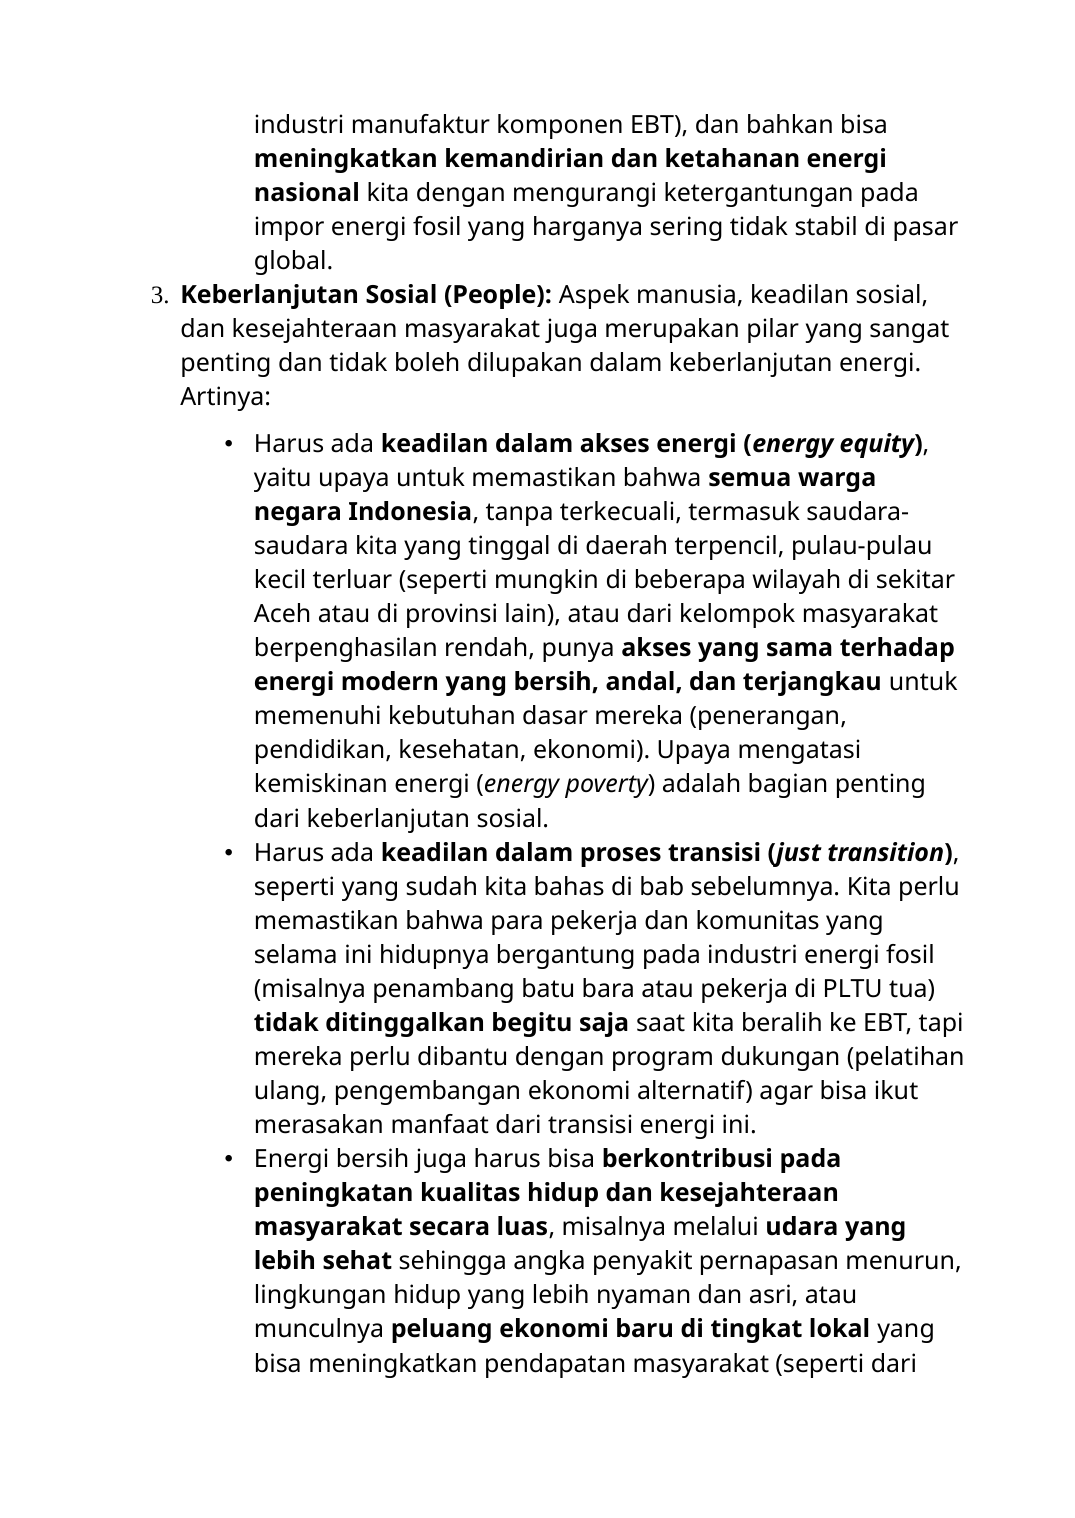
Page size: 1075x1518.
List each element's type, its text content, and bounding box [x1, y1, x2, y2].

list Harus ada keadilan dalam proses transisi (just transition), seperti yang sudah kita bahas di bab sebelumnya. Kita perlu memastikan bahwa para pekerja dan komunitas yang selama ini hidupnya bergantung pada industri energi fosil (misalnya penambang batu bara atau pekerja di PLTU tua) tidak ditinggalkan begitu saja saat kita beralih ke EBT, tapi mereka perlu dibantu dengan program dukungan (pelatihan ulang, pengembangan ekonomi alternatif) agar bisa ikut merasakan manfaat dari transisi energi ini. [224, 834, 968, 1141]
list industri manufaktur komponen EBT), dan bahkan bisa meningkatkan kemandirian dan ketahanan energi nasional kita dengan mengurangi ketergantungan pada impor energi fosil yang harganya sering tidak stabil di pasar global. [224, 106, 968, 277]
list Energi bersih juga harus bisa berkontribusi pada peningkatan kualitas hidup dan kesejahteraan masyarakat secara luas, misalnya melalui udara yang lebih sehat sehingga angka penyakit pernapasan menurun, lingkungan hidup yang lebih nyaman dan asri, atau munculnya peluang ekonomi baru di tingkat lokal yang bisa meningkatkan pendapatan masyarakat (seperti dari [224, 1141, 968, 1379]
list Keberlanjutan Sosial (People): Aspek manusia, keadilan sosial, dan kesejahteraan masyarakat juga merupakan pilar yang sangat penting dan tidak boleh dilupakan dalam keberlanjutan energi. Artinya: [151, 277, 968, 413]
list Harus ada keadilan dalam akses energi (energy equity), yaitu upaya untuk memastikan bahwa semua warga negara Indonesia, tanpa terkecuali, termasuk saudara-saudara kita yang tinggal di daerah terpencil, pulau-pulau kecil terluar (seperti mungkin di beberapa wilayah di sekitar Aceh atau di provinsi lain), atau dari kelompok masyarakat berpenghasilan rendah, punya akses yang sama terhadap energi modern yang bersih, andal, dan terjangkau untuk memenuhi kebutuhan dasar mereka (penerangan, pendidikan, kesehatan, ekonomi). Upaya mengatasi kemiskinan energi (energy poverty) adalah bagian penting dari keberlanjutan sosial. [224, 426, 968, 834]
